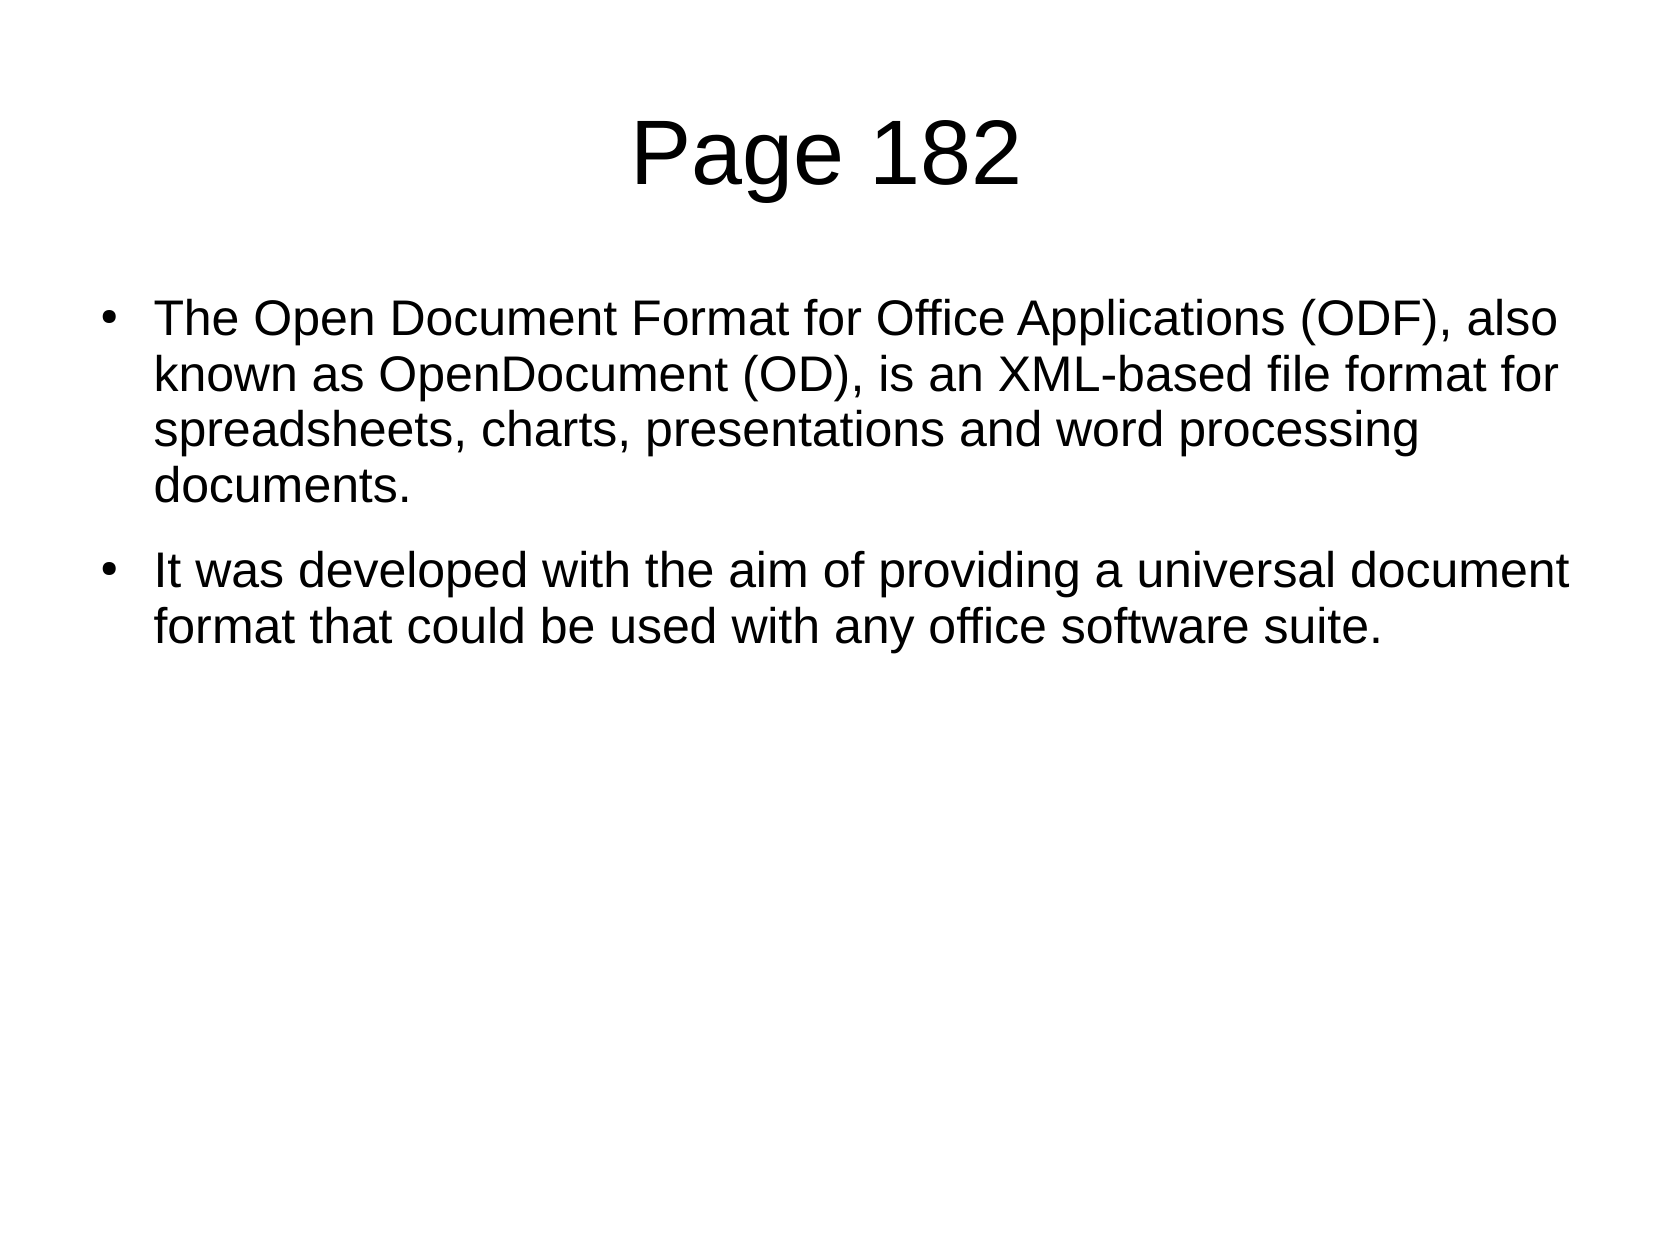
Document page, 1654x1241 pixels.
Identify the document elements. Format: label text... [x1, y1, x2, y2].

list The Open Document Format for Office Applications (ODF), also known as OpenDocument (OD), is an XML-based file format for spreadsheets, charts, presentations and word processing documents. It was developed with the aim of providing a universal document format that could be used with any office software suite. [82, 290, 1571, 1109]
title Page 182 [82, 49, 1571, 257]
